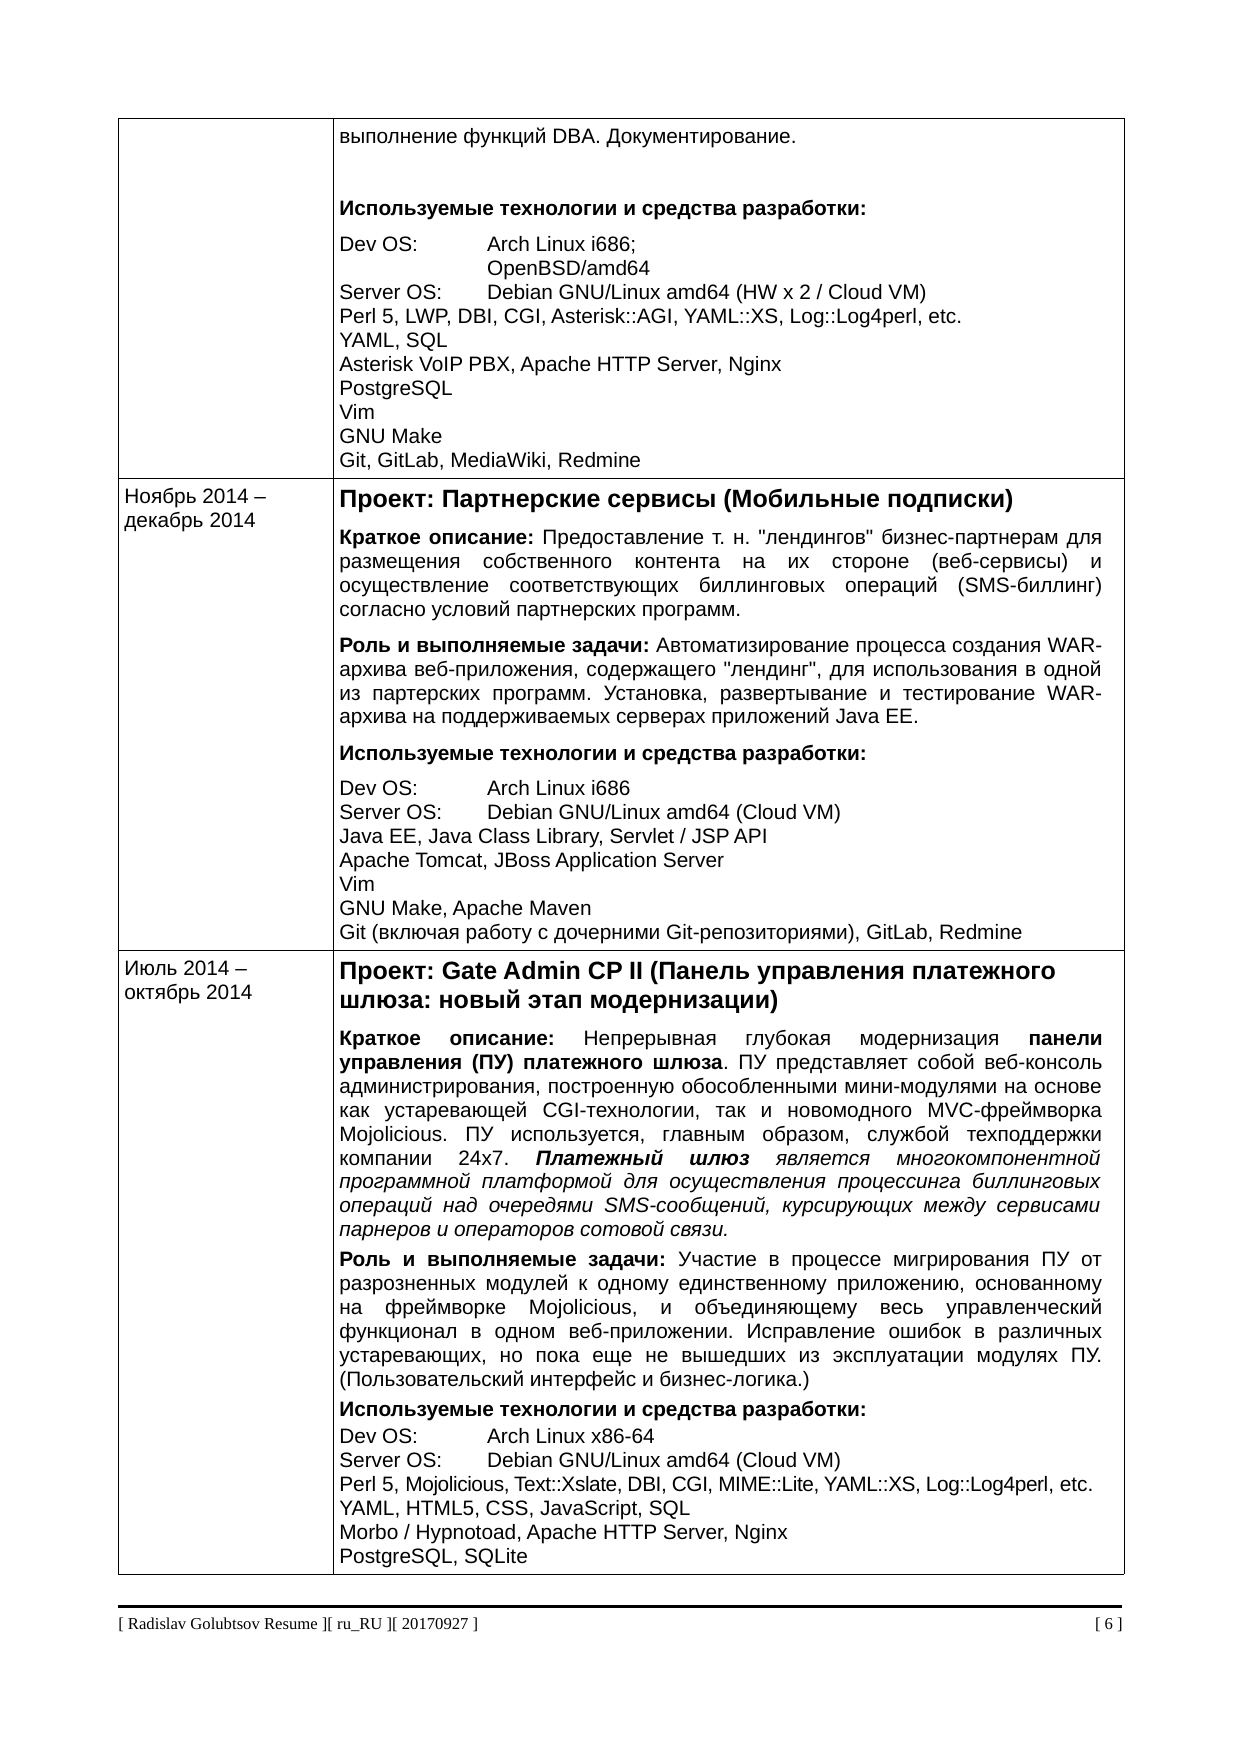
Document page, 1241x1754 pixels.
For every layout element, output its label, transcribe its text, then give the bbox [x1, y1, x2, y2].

table_cell Ноябрь 2014 – декабрь 2014 [119, 479, 333, 950]
table_cell Проект: Партнерские сервисы (Мобильные подписки) Краткое описание: Предоставление т. н. "лендингов" бизнес-партнерам для размещения собственного контента на их стороне (веб-сервисы) и осуществление соответствующих биллинговых операций (SMS-биллинг) согласно условий партнерских программ. Роль и выполняемые задачи: Автоматизирование процесса создания WAR-архива веб-приложения, содержащего "лендинг", для использования в одной из партерских программ. Установка, развертывание и тестирование WAR-архива на поддерживаемых серверах приложений Java EE. Используемые технологии и средства разработки: Dev OS: Arch Linux i686 Server OS: Debian GNU/Linux amd64 (Cloud VM) Java EE, Java Class Library, Servlet / JSP API Apache Tomcat, JBoss Application Server Vim GNU Make, Apache Maven Git (включая работу с дочерними Git-репозиториями), GitLab, Redmine [334, 479, 1124, 950]
table_cell Проект: Gate Admin CP II (Панель управления платежного шлюза: новый этап модернизации) Краткое описание: Непрерывная глубокая модернизация панели управления (ПУ) платежного шлюза. ПУ представляет собой веб-консоль администрирования, построенную обособленными мини-модулями на основе как устаревающей CGI-технологии, так и новомодного MVC-фреймворка Mojolicious. ПУ используется, главным образом, службой техподдержки компании 24x7. Платежный шлюз является многокомпонентной программной платформой для осуществления процессинга биллинговых операций над очередями SMS-сообщений, курсирующих между сервисами парнеров и операторов сотовой связи. Роль и выполняемые задачи: Участие в процессе мигрирования ПУ от разрозненных модулей к одному единственному приложению, основанному на фреймворке Mojolicious, и объединяющему весь управленческий функционал в одном веб-приложении. Исправление ошибок в различных устаревающих, но пока еще не вышедших из эксплуатации модулях ПУ. (Пользовательский интерфейс и бизнес-логика.) Используемые технологии и средства разработки: Dev OS: Arch Linux x86-64 Server OS: Debian GNU/Linux amd64 (Cloud VM) Perl 5, Mojolicious, Text::Xslate, DBI, CGI, MIME::Lite, YAML::XS, Log::Log4perl, etc. YAML, HTML5, CSS, JavaScript, SQL Morbo / Hypnotoad, Apache HTTP Server, Nginx PostgreSQL, SQLite [334, 951, 1124, 1574]
table_cell [119, 119, 333, 478]
table_cell Июль 2014 – октябрь 2014 [119, 951, 333, 1574]
table_cell выполнение функций DBA. Документирование. Используемые технологии и средства разработки: Dev OS: Arch Linux i686; OpenBSD/amd64 Server OS: Debian GNU/Linux amd64 (HW x 2 / Cloud VM) Perl 5, LWP, DBI, CGI, Asterisk::AGI, YAML::XS, Log::Log4perl, etc. YAML, SQL Asterisk VoIP PBX, Apache HTTP Server, Nginx PostgreSQL Vim GNU Make Git, GitLab, MediaWiki, Redmine [334, 119, 1124, 478]
